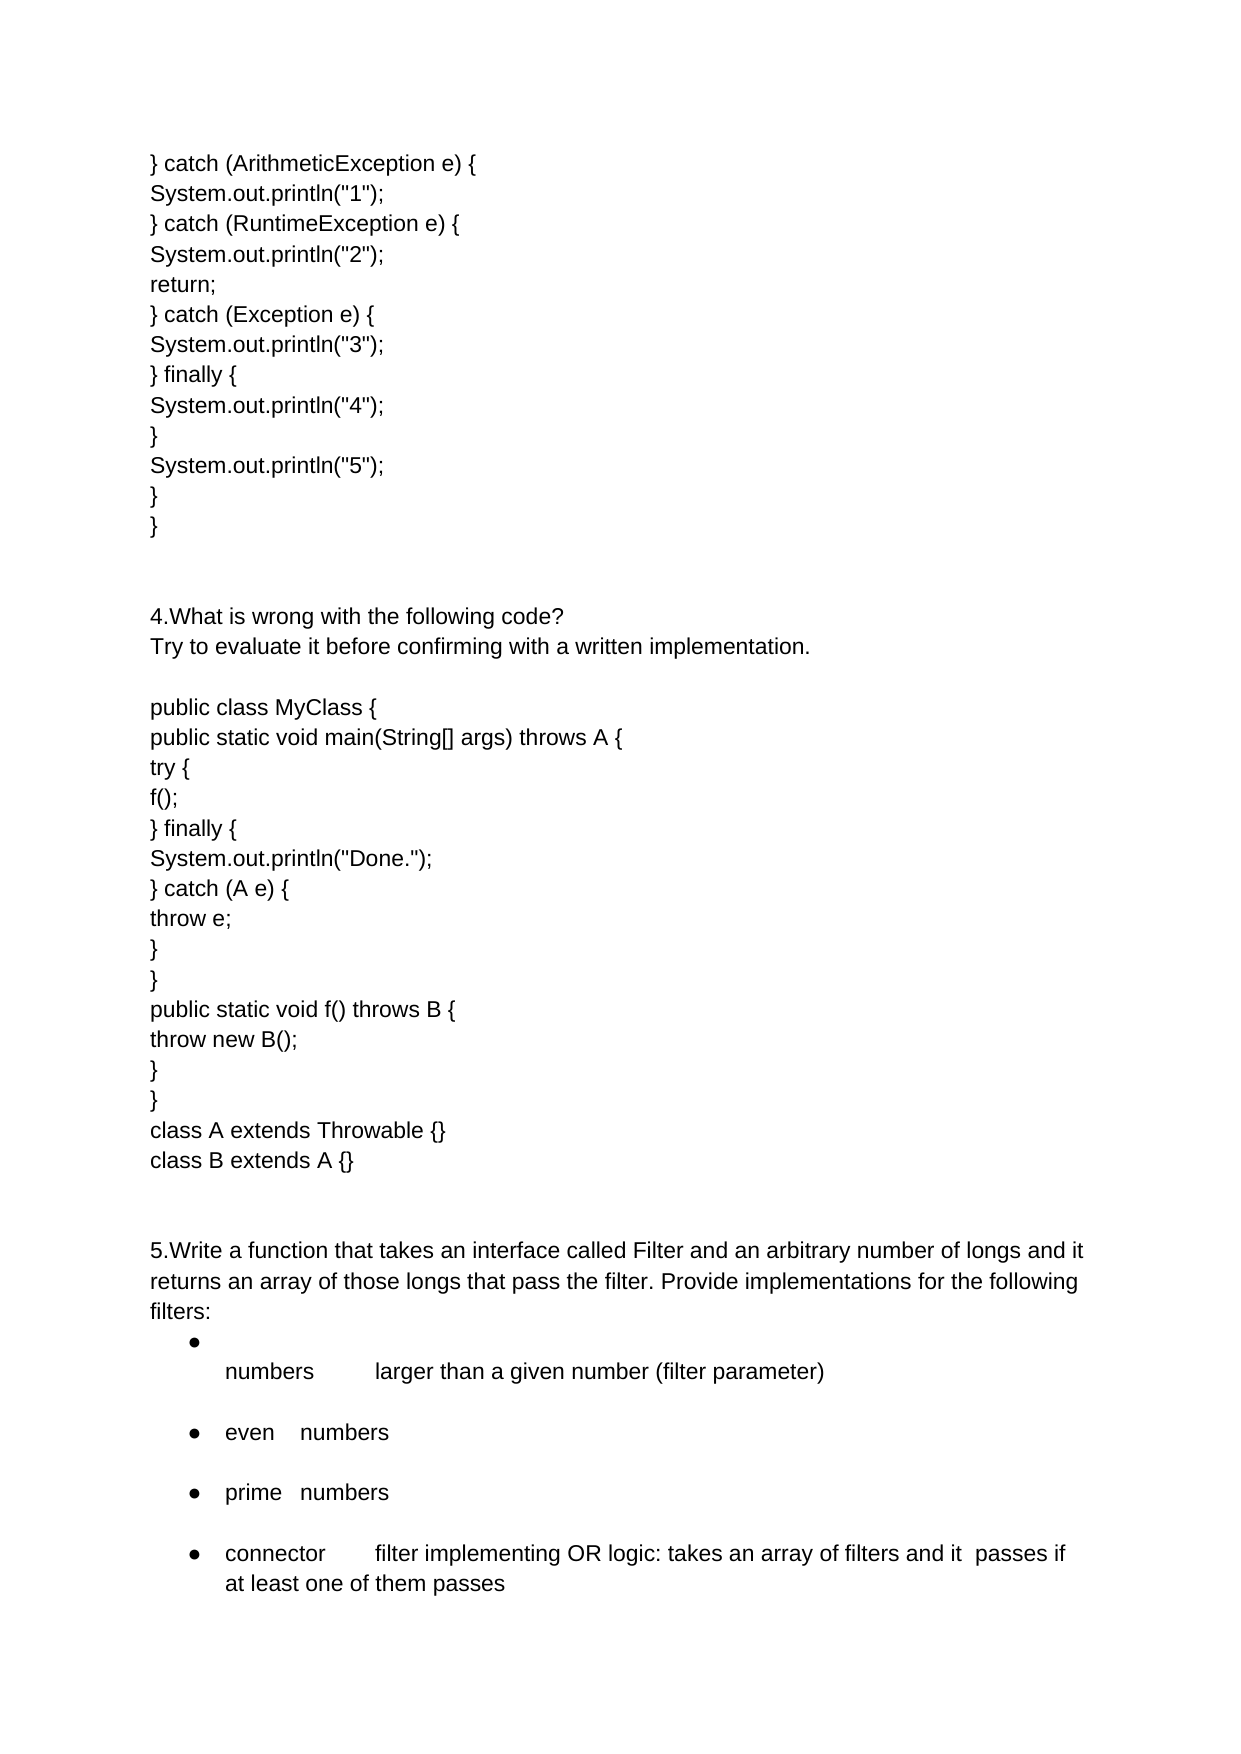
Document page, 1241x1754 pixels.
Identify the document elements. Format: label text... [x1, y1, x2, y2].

text } finally { [150, 361, 1090, 388]
text public static void main(String[] args) throws A { [150, 724, 1090, 750]
text } [150, 482, 1090, 509]
text } catch (ArithmeticException e) { [150, 150, 1090, 176]
text 4.What is wrong with the following code? [150, 603, 1090, 629]
text } catch (RuntimeException e) { [150, 210, 1090, 237]
text class B extends A {} [150, 1147, 1090, 1173]
text } catch (Exception e) { [150, 301, 1090, 327]
text } [150, 1086, 1090, 1113]
list even numbers [187, 1419, 1090, 1475]
text } finally { [150, 814, 1090, 841]
list prime numbers [187, 1479, 1090, 1536]
text throw e; [150, 905, 1090, 932]
text } [150, 1056, 1090, 1083]
text System.out.println("1"); [150, 180, 1090, 207]
text public class MyClass { [150, 694, 1090, 720]
text 5.Write a function that takes an interface called Filter and an arbitrary number of longs and it returns an array of those longs that pass the filter. Provide implementations for the following filters: [150, 1237, 1090, 1324]
text } [150, 935, 1090, 962]
text System.out.println("5"); [150, 452, 1090, 478]
text f(); [150, 784, 1090, 811]
text } [150, 512, 1090, 539]
text } [150, 966, 1090, 992]
text } catch (A e) { [150, 875, 1090, 901]
text class A extends Throwable {} [150, 1117, 1090, 1143]
text return; [150, 271, 1090, 297]
text public static void f() throws B { [150, 996, 1090, 1022]
text System.out.println("Done."); [150, 845, 1090, 871]
list connector filter implementing OR logic: takes an array of filters and it passes if at least one of them passes [187, 1539, 1090, 1596]
text throw new B(); [150, 1026, 1090, 1052]
text System.out.println("4"); [150, 392, 1090, 418]
list numbers larger than a given number (filter parameter) [187, 1328, 1090, 1415]
text Try to evaluate it before confirming with a written implementation. [150, 633, 1090, 660]
text try { [150, 754, 1090, 781]
text } [150, 422, 1090, 448]
text System.out.println("3"); [150, 331, 1090, 358]
text System.out.println("2"); [150, 241, 1090, 267]
